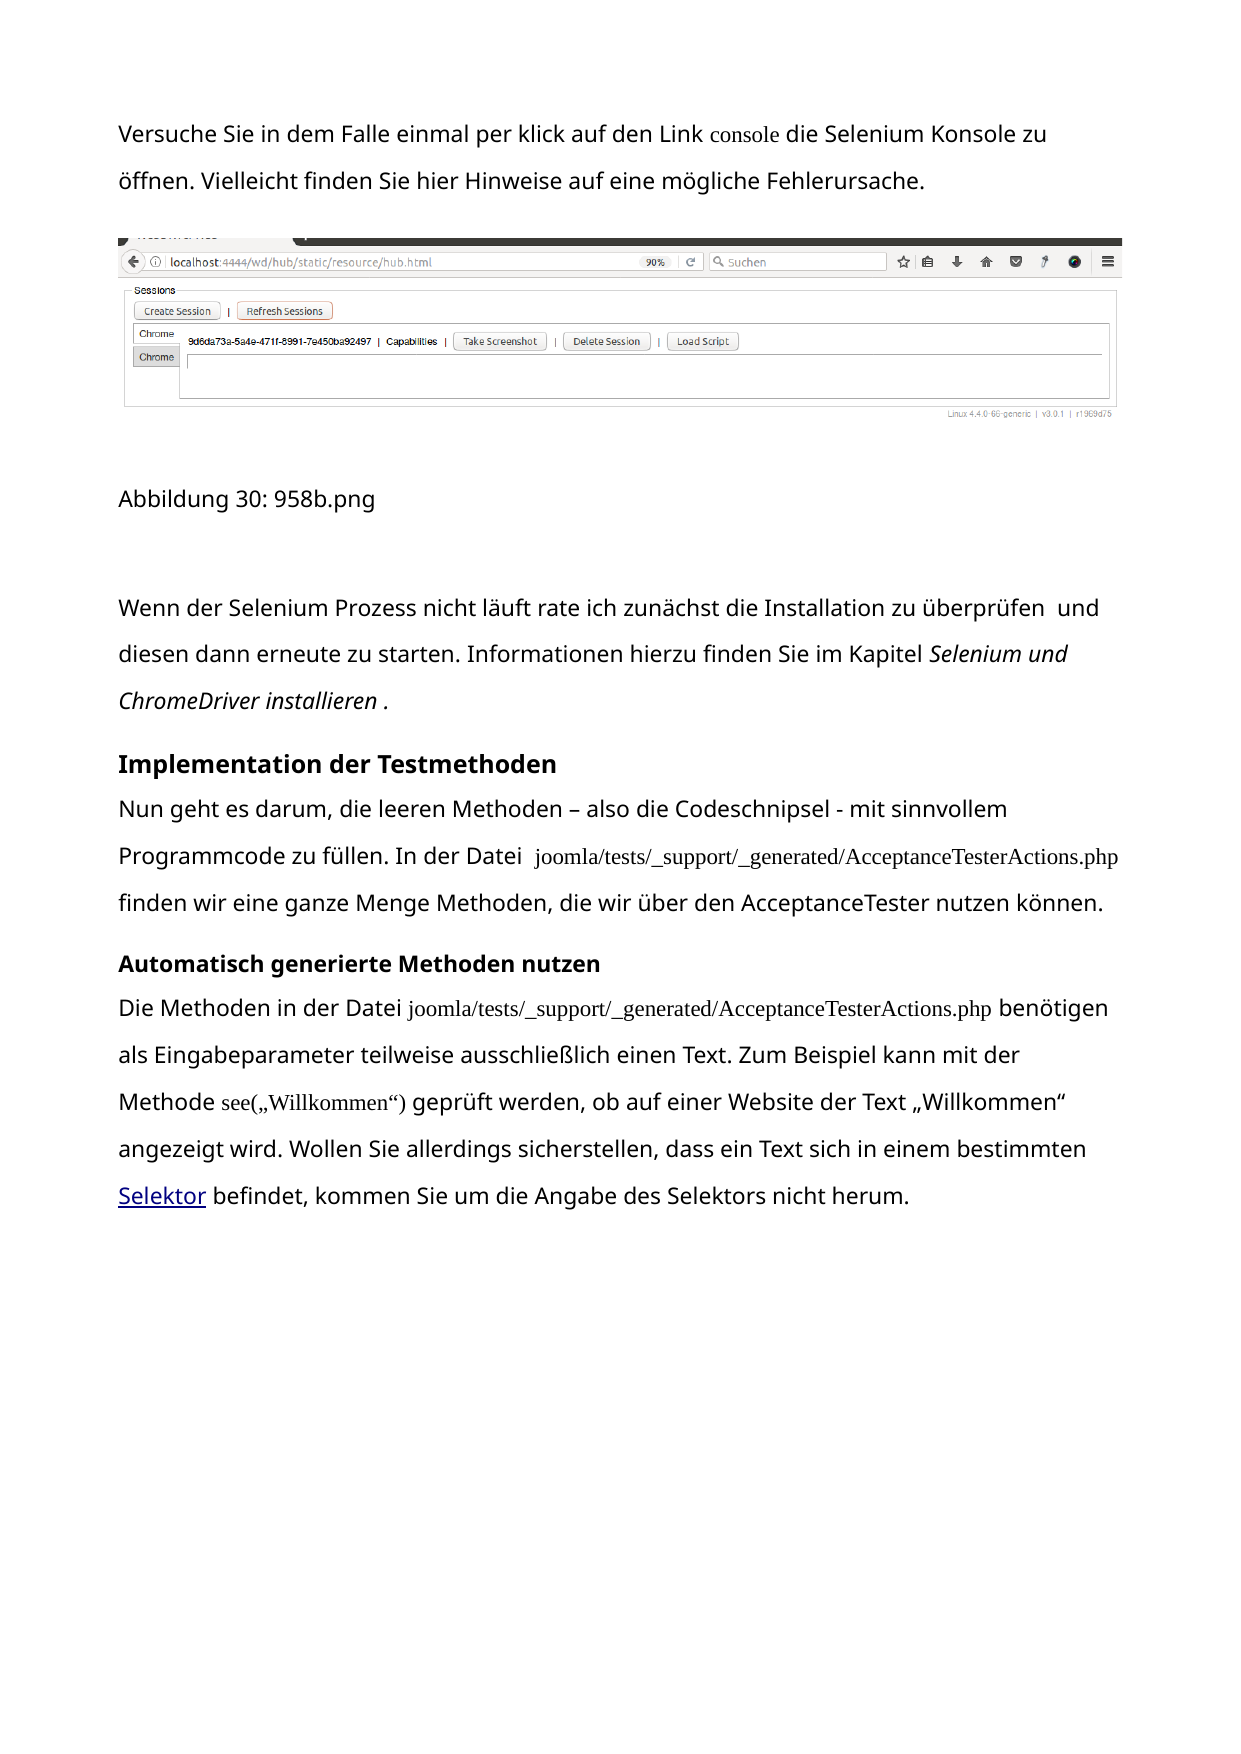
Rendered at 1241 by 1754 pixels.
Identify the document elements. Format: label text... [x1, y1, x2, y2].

text Versuche Sie in dem Falle einmal per klick auf den Link console die Selenium Konsole zu öffnen. Vielleicht finden Sie hier Hinweise auf eine mögliche Fehlerursache. [118, 118, 1122, 196]
picture [118, 238, 1123, 484]
text Abbildung 30: 958b.png [118, 484, 1122, 514]
subtitle Automatisch generierte Methoden nutzen [118, 948, 1122, 980]
subtitle Implementation der Testmethoden [118, 747, 1122, 781]
text Nun geht es darum, die leeren Methoden – also die Codeschnipsel - mit sinnvollem Programmcode zu füllen. In der Datei joomla/tests/_support/_generated/AcceptanceTesterActions.php finden wir eine ganze Menge Methoden, die wir über den AcceptanceTester nutzen können. [118, 793, 1122, 918]
text Wenn der Selenium Prozess nicht läuft rate ich zunächst die Installation zu überprüfen und diesen dann erneute zu starten. Informationen hierzu finden Sie im Kapitel Selenium und ChromeDriver installieren . [118, 591, 1122, 716]
text Die Methoden in der Datei joomla/tests/_support/_generated/AcceptanceTesterActions.php benötigen als Eingabeparameter teilweise ausschließlich einen Text. Zum Beispiel kann mit der Methode see(„Willkommen“) geprüft werden, ob auf einer Website der Text „Willkommen“ angezeigt wird. Wollen Sie allerdings sicherstellen, dass ein Text sich in einem bestimmten Selektor befindet, kommen Sie um die Angabe des Selektors nicht herum. [118, 992, 1122, 1211]
